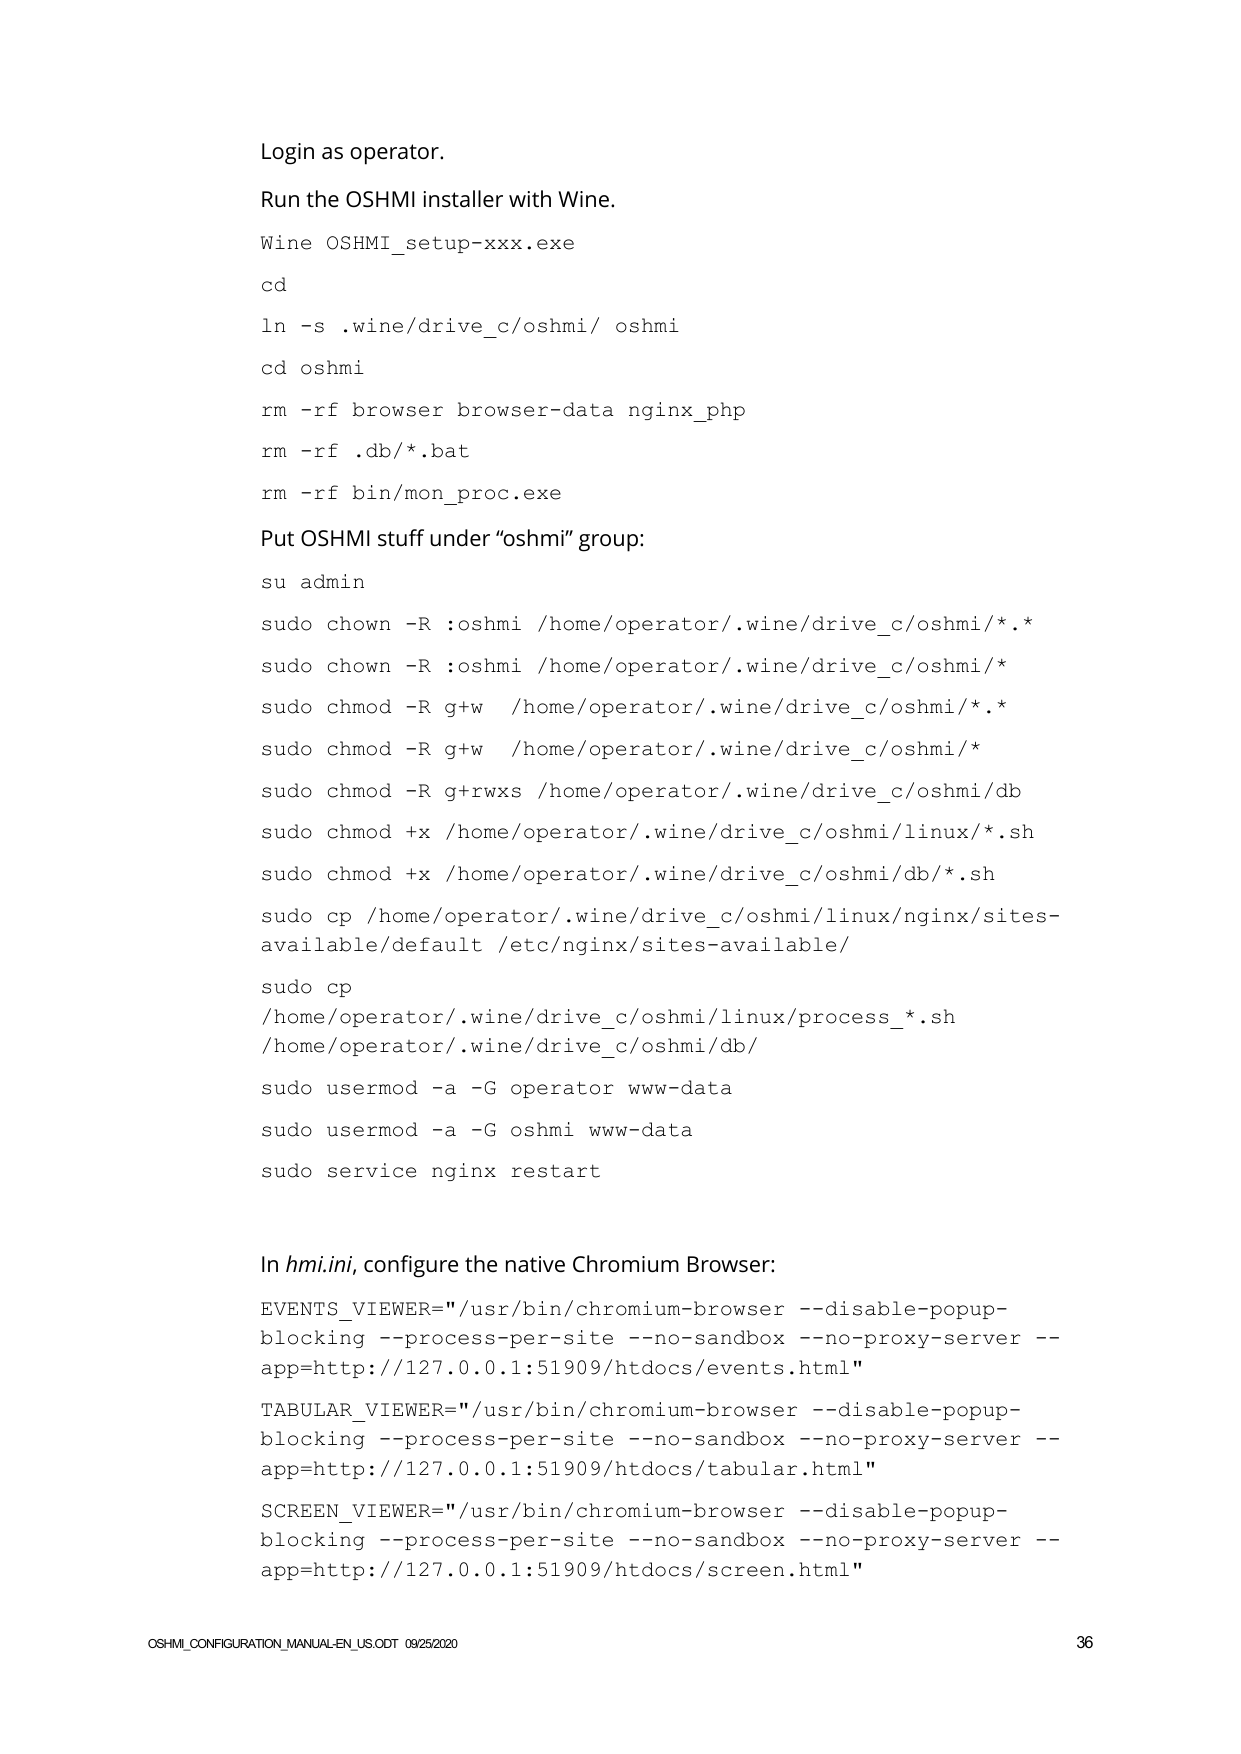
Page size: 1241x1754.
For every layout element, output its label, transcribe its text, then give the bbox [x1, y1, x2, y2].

text TABULAR_VIEWER="/usr/bin/chromium-browser --disable-popup-blocking --process-per-site --no-sandbox --no-proxy-server --app=http://127.0.0.1:51909/htdocs/tabular.html" [260, 1398, 1093, 1482]
text cd oshmi [260, 356, 1093, 381]
text su admin [260, 571, 1093, 595]
text cd [260, 273, 1093, 298]
text sudo chown -R :oshmi /home/operator/.wine/drive_c/oshmi/* [260, 654, 1093, 679]
text sudo chmod +x /home/operator/.wine/drive_c/oshmi/db/*.sh [260, 862, 1093, 887]
text sudo chmod -R g+w /home/operator/.wine/drive_c/oshmi/* [260, 737, 1093, 762]
text ln -s .wine/drive_c/oshmi/ oshmi [260, 314, 1093, 339]
text sudo chmod -R g+rwxs /home/operator/.wine/drive_c/oshmi/db [260, 779, 1093, 804]
text rm -rf bin/mon_proc.exe [260, 481, 1093, 506]
text Run the OSHMI installer with Wine. [260, 183, 1093, 213]
text EVENTS_VIEWER="/usr/bin/chromium-browser --disable-popup-blocking --process-per-site --no-sandbox --no-proxy-server --app=http://127.0.0.1:51909/htdocs/events.html" [260, 1297, 1093, 1381]
text rm -rf browser browser-data nginx_php [260, 398, 1093, 423]
text sudo cp /home/operator/.wine/drive_c/oshmi/linux/process_*.sh /home/operator/.wine/drive_c/oshmi/db/ [260, 975, 1093, 1059]
text Wine OSHMI_setup-xxx.exe [260, 231, 1093, 256]
text sudo service nginx restart [260, 1160, 1093, 1184]
text sudo chmod +x /home/operator/.wine/drive_c/oshmi/linux/*.sh [260, 821, 1093, 845]
text SCREEN_VIEWER="/usr/bin/chromium-browser --disable-popup-blocking --process-per-site --no-sandbox --no-proxy-server --app=http://127.0.0.1:51909/htdocs/screen.html" [260, 1499, 1093, 1583]
text sudo chmod -R g+w /home/operator/.wine/drive_c/oshmi/*.* [260, 696, 1093, 720]
text rm -rf .db/*.bat [260, 439, 1093, 464]
text sudo usermod -a -G operator www-data [260, 1076, 1093, 1101]
text sudo cp /home/operator/.wine/drive_c/oshmi/linux/nginx/sites-available/default /etc/nginx/sites-available/ [260, 904, 1093, 958]
text In hmi.ini, configure the native Chromium Browser: [260, 1249, 1093, 1279]
text sudo chown -R :oshmi /home/operator/.wine/drive_c/oshmi/*.* [260, 612, 1093, 637]
text Login as operator. [260, 136, 1093, 166]
text sudo usermod -a -G oshmi www-data [260, 1118, 1093, 1143]
text Put OSHMI stuff under “oshmi” group: [260, 523, 1093, 553]
